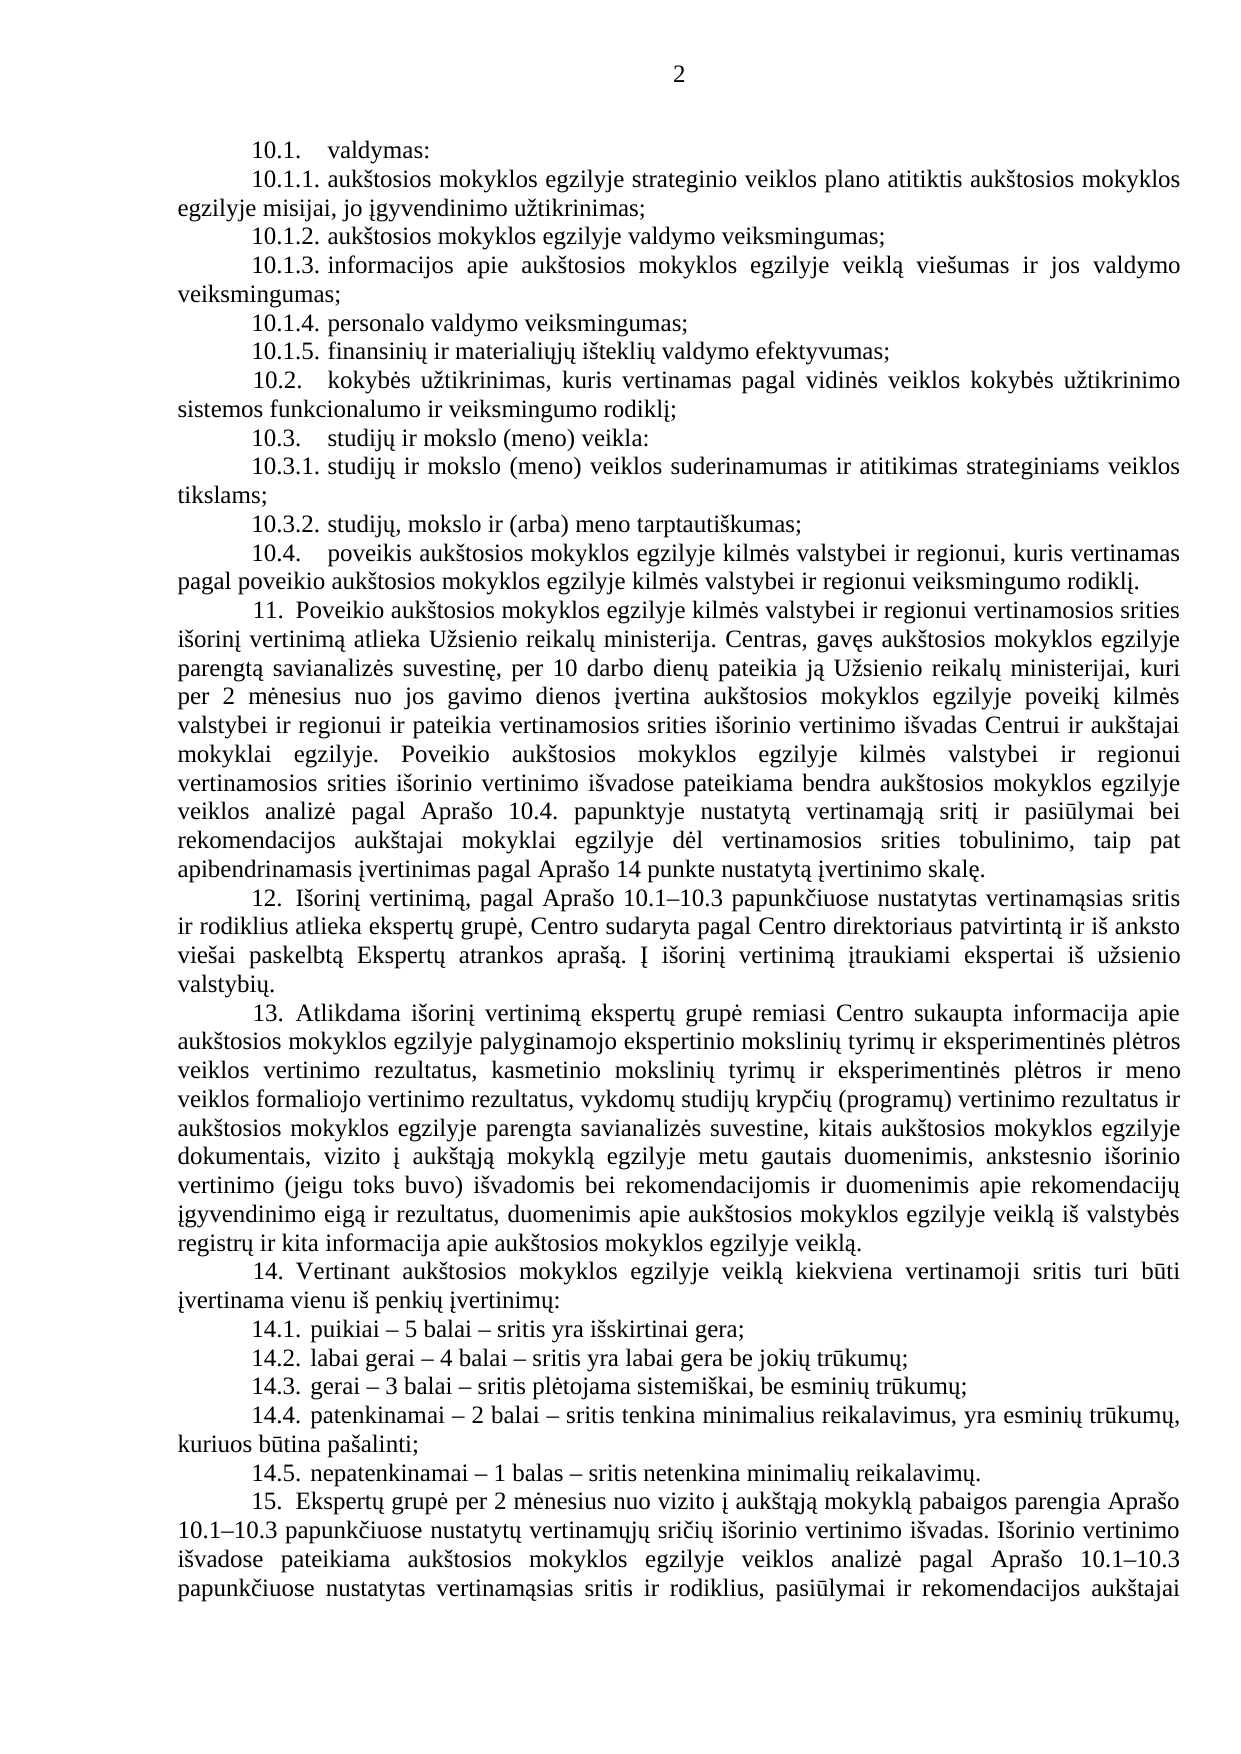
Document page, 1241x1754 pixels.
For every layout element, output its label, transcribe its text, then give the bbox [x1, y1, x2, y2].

text 10.1.1. aukštosios mokyklos egzilyje strateginio veiklos plano atitiktis aukštosios mokyklos egzilyje misijai, jo įgyvendinimo užtikrinimas; [177, 164, 1181, 221]
text 10.1.2. aukštosios mokyklos egzilyje valdymo veiksmingumas; [177, 221, 1181, 250]
text 10.2. kokybės užtikrinimas, kuris vertinamas pagal vidinės veiklos kokybės užtikrinimo sistemos funkcionalumo ir veiksmingumo rodiklį; [177, 365, 1181, 423]
text 10.1.4. personalo valdymo veiksmingumas; [177, 308, 1181, 336]
text 14.5. nepatenkinamai – 1 balas – sritis netenkina minimalių reikalavimų. [177, 1458, 1181, 1486]
text 10.1.5. finansinių ir materialiųjų išteklių valdymo efektyvumas; [177, 336, 1181, 365]
text 14.1. puikiai – 5 balai – sritis yra išskirtinai gera; [177, 1314, 1181, 1343]
text 13. Atlikdama išorinį vertinimą ekspertų grupė remiasi Centro sukaupta informacija apie aukštosios mokyklos egzilyje palyginamojo ekspertinio mokslinių tyrimų ir eksperimentinės plėtros veiklos vertinimo rezultatus, kasmetinio mokslinių tyrimų ir eksperimentinės plėtros ir meno veiklos formaliojo vertinimo rezultatus, vykdomų studijų krypčių (programų) vertinimo rezultatus ir aukštosios mokyklos egzilyje parengta savianalizės suvestine, kitais aukštosios mokyklos egzilyje dokumentais, vizito į aukštąją mokyklą egzilyje metu gautais duomenimis, ankstesnio išorinio vertinimo (jeigu toks buvo) išvadomis bei rekomendacijomis ir duomenimis apie rekomendacijų įgyvendinimo eigą ir rezultatus, duomenimis apie aukštosios mokyklos egzilyje veiklą iš valstybės registrų ir kita informacija apie aukštosios mokyklos egzilyje veiklą. [177, 998, 1181, 1256]
text 10.4. poveikis aukštosios mokyklos egzilyje kilmės valstybei ir regionui, kuris vertinamas pagal poveikio aukštosios mokyklos egzilyje kilmės valstybei ir regionui veiksmingumo rodiklį. [177, 538, 1181, 595]
text 14. Vertinant aukštosios mokyklos egzilyje veiklą kiekviena vertinamoji sritis turi būti įvertinama vienu iš penkių įvertinimų: [177, 1256, 1181, 1314]
text 14.2. labai gerai – 4 balai – sritis yra labai gera be jokių trūkumų; [177, 1343, 1181, 1371]
text 15. Ekspertų grupė per 2 mėnesius nuo vizito į aukštąją mokyklą pabaigos parengia Aprašo 10.1–10.3 papunkčiuose nustatytų vertinamųjų sričių išorinio vertinimo išvadas. Išorinio vertinimo išvadose pateikiama aukštosios mokyklos egzilyje veiklos analizė pagal Aprašo 10.1–10.3 papunkčiuose nustatytas vertinamąsias sritis ir rodiklius, pasiūlymai ir rekomendacijos aukštajai [177, 1486, 1181, 1601]
text 10.3. studijų ir mokslo (meno) veikla: [177, 423, 1181, 451]
text 10.3.2. studijų, mokslo ir (arba) meno tarptautiškumas; [177, 509, 1181, 538]
text 14.3. gerai – 3 balai – sritis plėtojama sistemiškai, be esminių trūkumų; [177, 1371, 1181, 1400]
text 12. Išorinį vertinimą, pagal Aprašo 10.1–10.3 papunkčiuose nustatytas vertinamąsias sritis ir rodiklius atlieka ekspertų grupė, Centro sudaryta pagal Centro direktoriaus patvirtintą ir iš anksto viešai paskelbtą Ekspertų atrankos aprašą. Į išorinį vertinimą įtraukiami ekspertai iš užsienio valstybių. [177, 883, 1181, 998]
text 10.3.1. studijų ir mokslo (meno) veiklos suderinamumas ir atitikimas strateginiams veiklos tikslams; [177, 451, 1181, 509]
text 10.1.3. informacijos apie aukštosios mokyklos egzilyje veiklą viešumas ir jos valdymo veiksmingumas; [177, 250, 1181, 308]
text 11. Poveikio aukštosios mokyklos egzilyje kilmės valstybei ir regionui vertinamosios srities išorinį vertinimą atlieka Užsienio reikalų ministerija. Centras, gavęs aukštosios mokyklos egzilyje parengtą savianalizės suvestinę, per 10 darbo dienų pateikia ją Užsienio reikalų ministerijai, kuri per 2 mėnesius nuo jos gavimo dienos įvertina aukštosios mokyklos egzilyje poveikį kilmės valstybei ir regionui ir pateikia vertinamosios srities išorinio vertinimo išvadas Centrui ir aukštajai mokyklai egzilyje. Poveikio aukštosios mokyklos egzilyje kilmės valstybei ir regionui vertinamosios srities išorinio vertinimo išvadose pateikiama bendra aukštosios mokyklos egzilyje veiklos analizė pagal Aprašo 10.4. papunktyje nustatytą vertinamąją sritį ir pasiūlymai bei rekomendacijos aukštajai mokyklai egzilyje dėl vertinamosios srities tobulinimo, taip pat apibendrinamasis įvertinimas pagal Aprašo 14 punkte nustatytą įvertinimo skalę. [177, 595, 1181, 883]
text 10.1. valdymas: [177, 135, 1181, 164]
text 14.4. patenkinamai – 2 balai – sritis tenkina minimalius reikalavimus, yra esminių trūkumų, kuriuos būtina pašalinti; [177, 1400, 1181, 1458]
